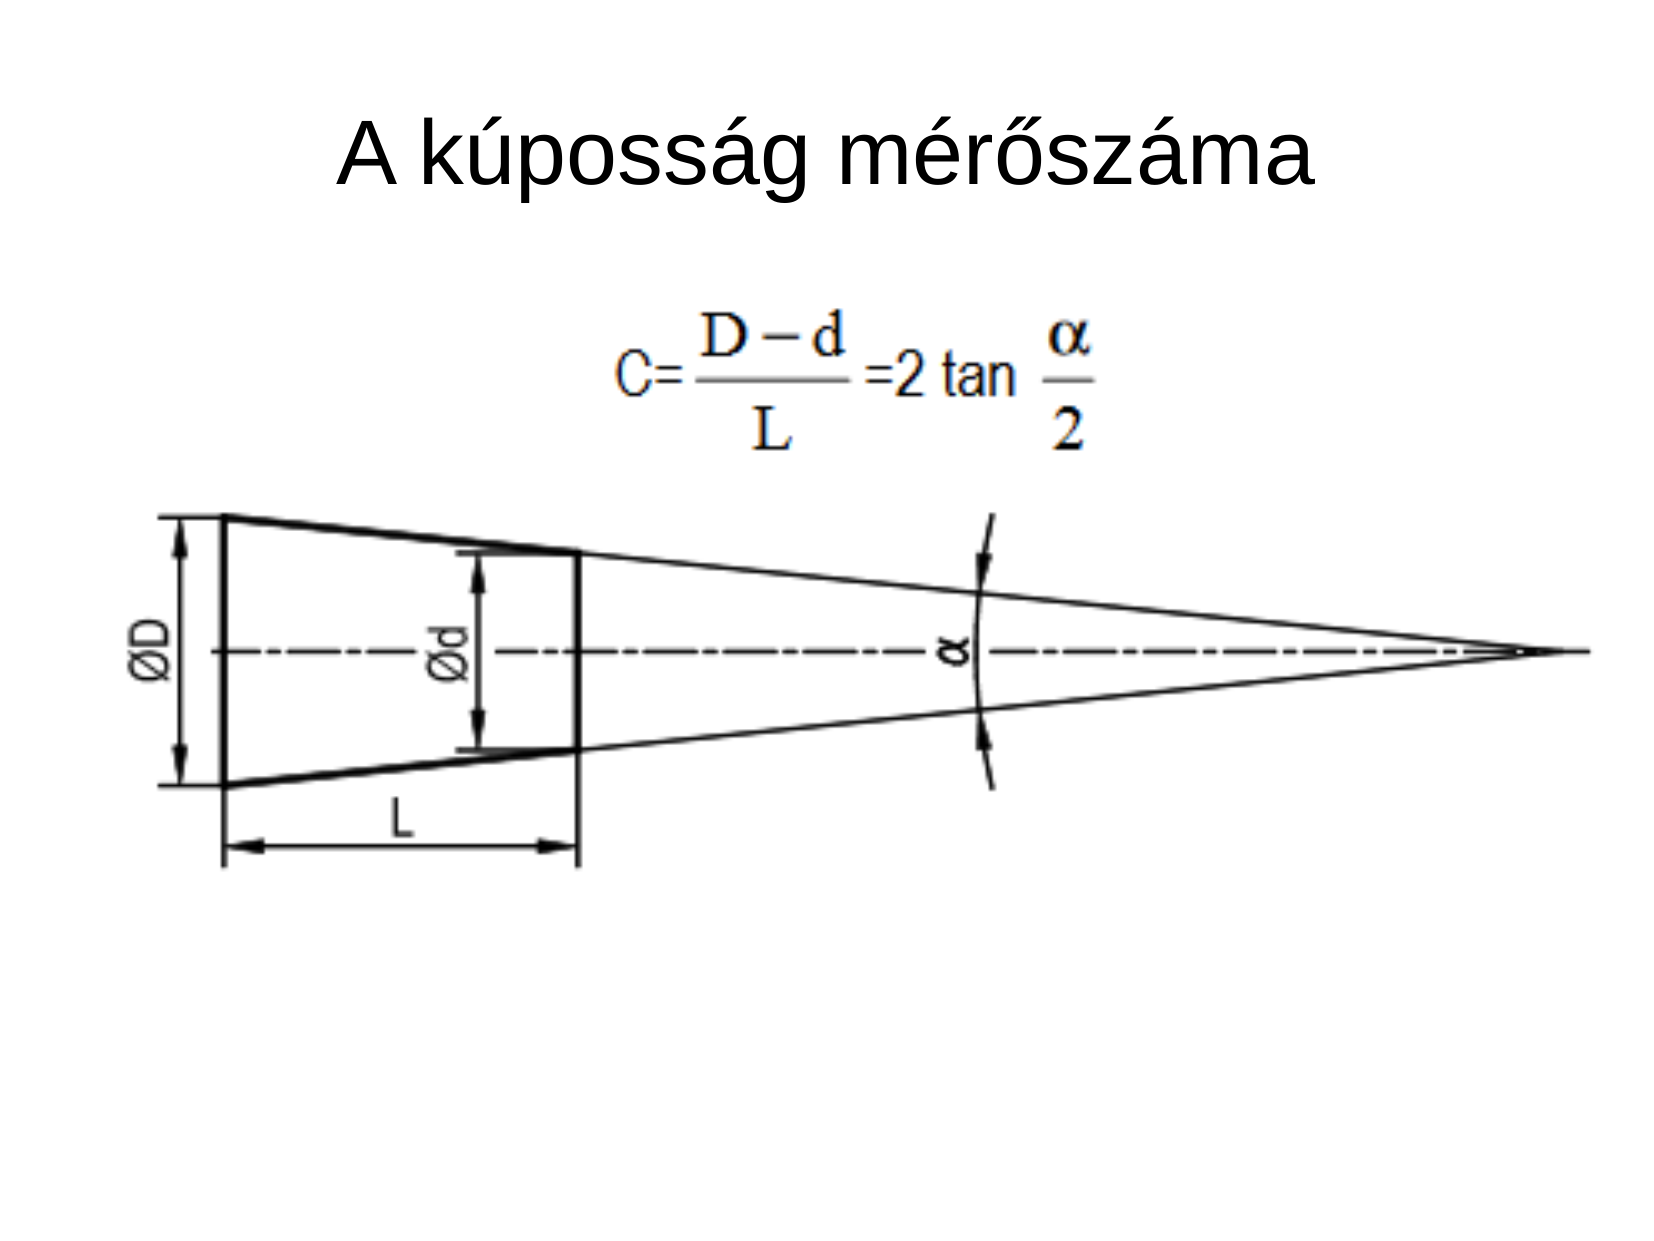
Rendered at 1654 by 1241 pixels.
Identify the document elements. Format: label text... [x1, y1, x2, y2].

title A kúposság mérőszáma [82, 49, 1571, 257]
picture [82, 277, 1608, 922]
